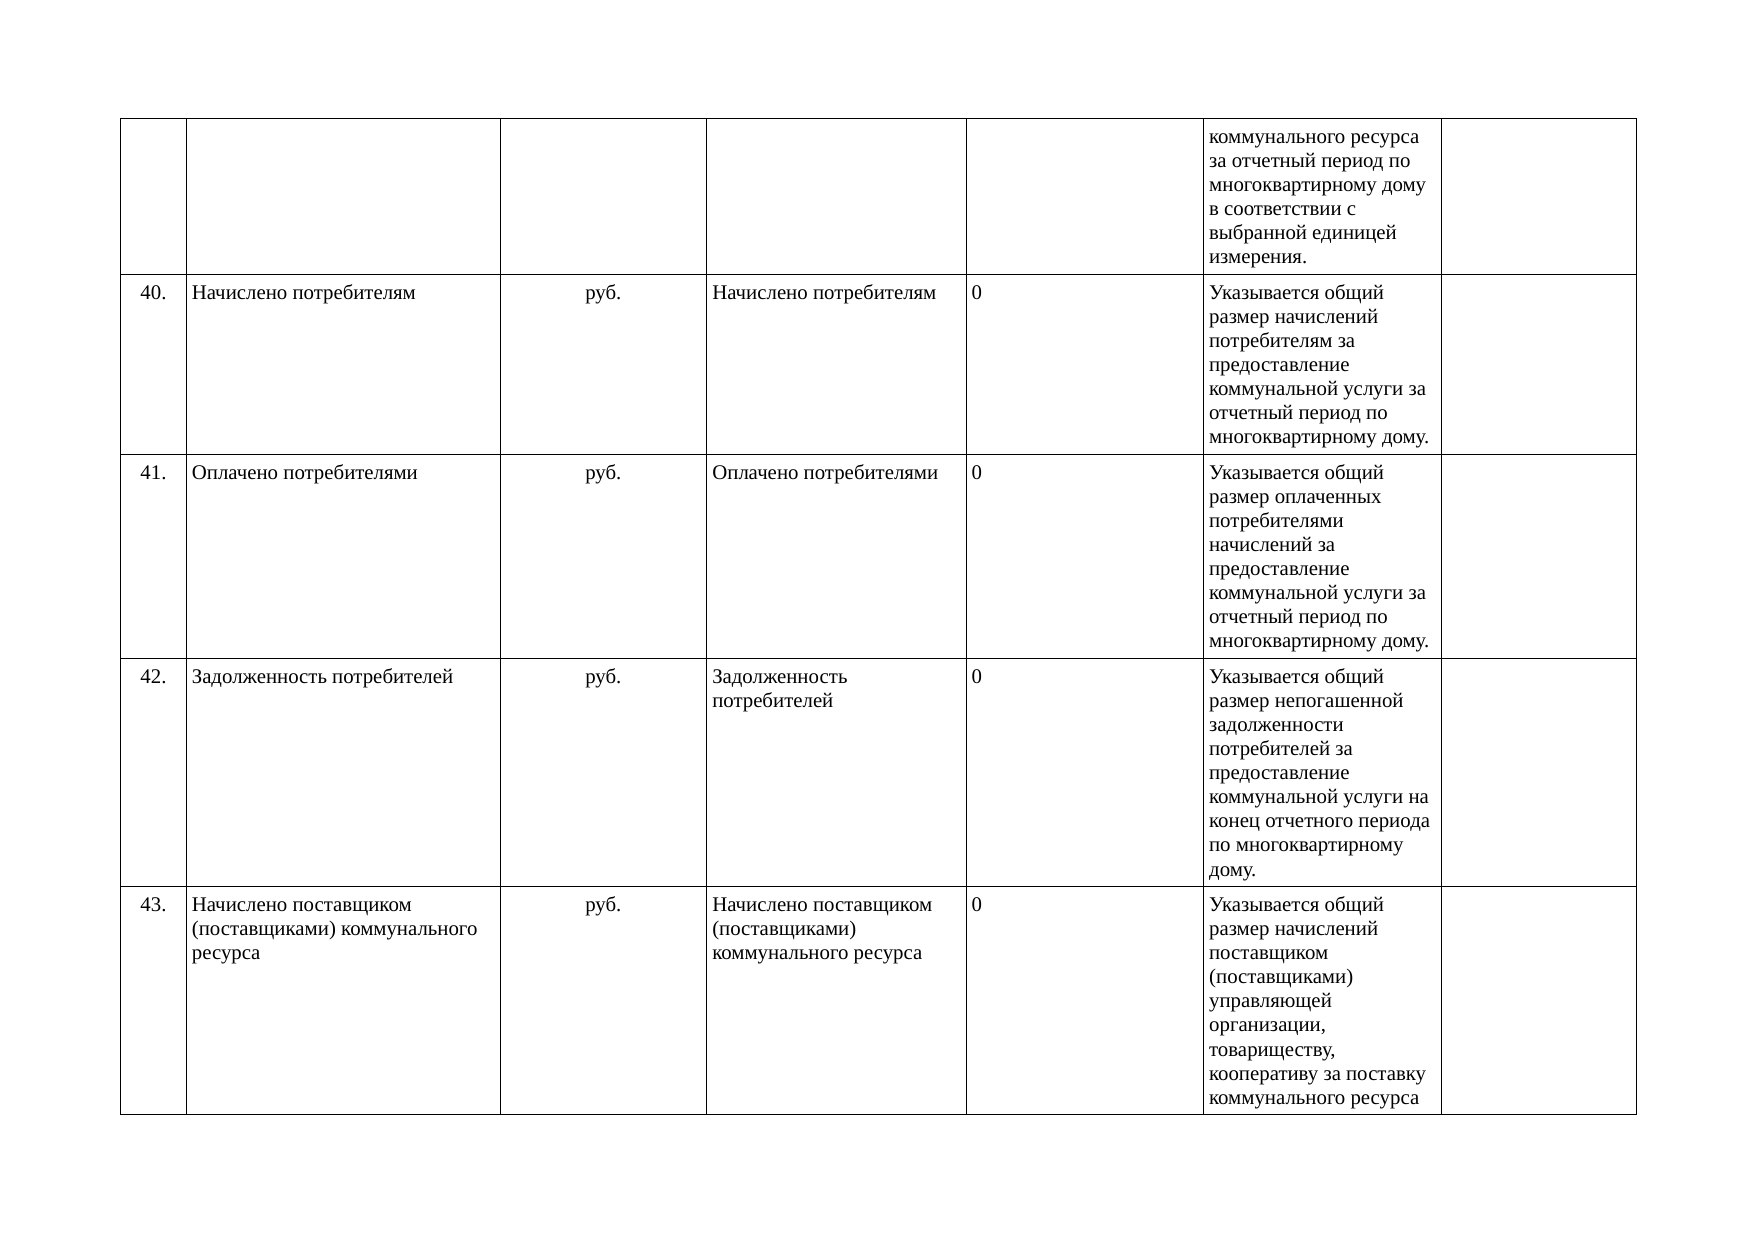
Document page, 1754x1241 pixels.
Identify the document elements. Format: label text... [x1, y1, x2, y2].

table_cell Начислено потребителям [707, 275, 966, 454]
table_cell Указывается общий размер оплаченных потребителями начислений за предоставление коммунальной услуги за отчетный период по многоквартирному дому. [1204, 455, 1441, 658]
table_cell [1442, 455, 1636, 658]
table_cell Оплачено потребителями [707, 455, 966, 658]
table_cell 0 [967, 887, 1203, 1114]
table_cell 41. [121, 455, 186, 658]
table_cell [187, 119, 500, 274]
table_cell [1442, 119, 1636, 274]
table_cell Задолженность потребителей [707, 659, 966, 886]
table_cell 0 [967, 275, 1203, 454]
table_cell [1442, 887, 1636, 1114]
table_cell Начислено потребителям [187, 275, 500, 454]
table_cell 40. [121, 275, 186, 454]
table_cell коммунального ресурса за отчетный период по многоквартирному дому в соответствии с выбранной единицей измерения. [1204, 119, 1441, 274]
table_cell 0 [967, 659, 1203, 886]
table_cell руб. [501, 455, 706, 658]
table_cell Оплачено потребителями [187, 455, 500, 658]
table_cell [1442, 659, 1636, 886]
table_cell Задолженность потребителей [187, 659, 500, 886]
table_cell руб. [501, 275, 706, 454]
table_cell руб. [501, 659, 706, 886]
table_cell [121, 119, 186, 274]
table_cell 43. [121, 887, 186, 1114]
table_cell 42. [121, 659, 186, 886]
table_cell Указывается общий размер непогашенной задолженности потребителей за предоставление коммунальной услуги на конец отчетного периода по многоквартирному дому. [1204, 659, 1441, 886]
table_cell руб. [501, 887, 706, 1114]
table_cell [967, 119, 1203, 274]
table_cell Начислено поставщиком (поставщиками) коммунального ресурса [187, 887, 500, 1114]
table_cell [1442, 275, 1636, 454]
table_cell [707, 119, 966, 274]
table_cell [501, 119, 706, 274]
table_cell Указывается общий размер начислений поставщиком (поставщиками) управляющей организации, товариществу, кооперативу за поставку коммунального ресурса [1204, 887, 1441, 1114]
table_cell Указывается общий размер начислений потребителям за предоставление коммунальной услуги за отчетный период по многоквартирному дому. [1204, 275, 1441, 454]
table_cell 0 [967, 455, 1203, 658]
table_cell Начислено поставщиком (поставщиками) коммунального ресурса [707, 887, 966, 1114]
